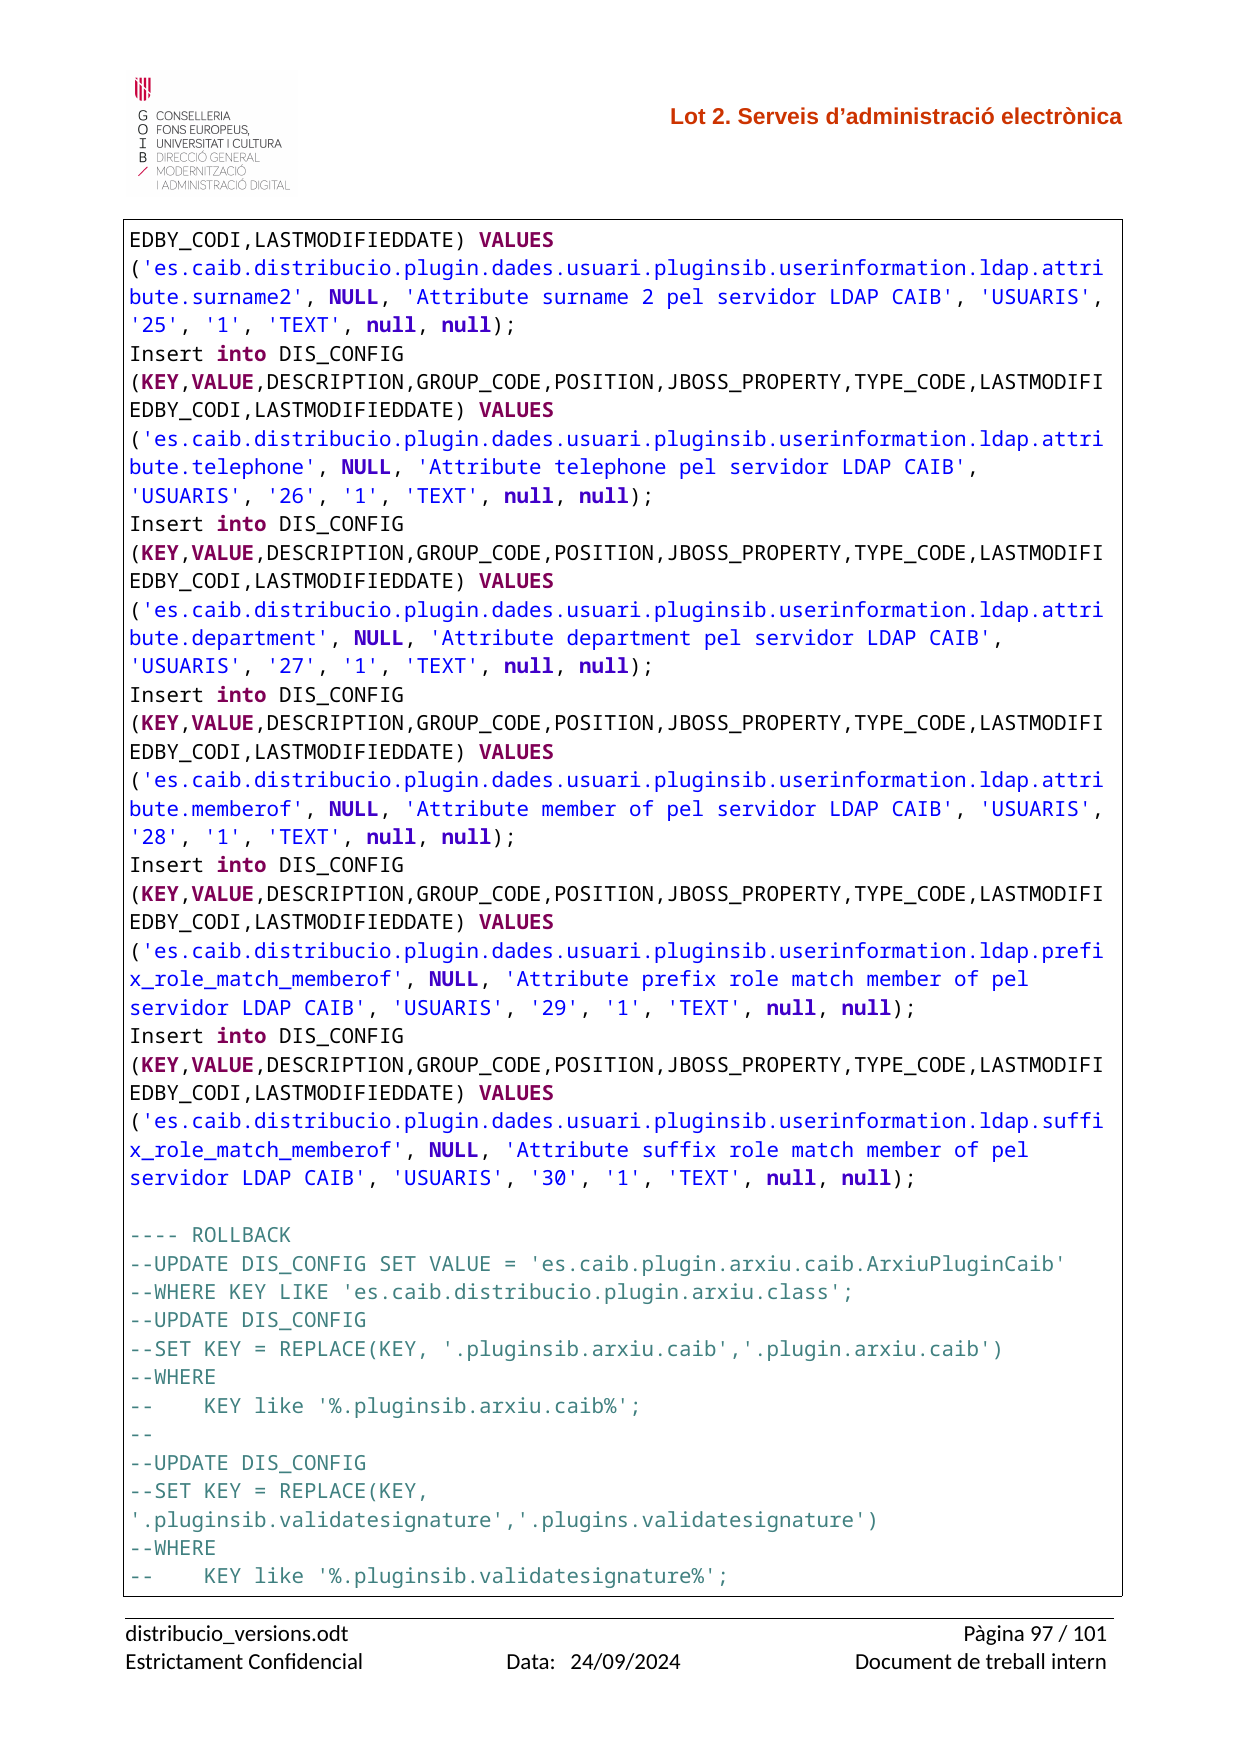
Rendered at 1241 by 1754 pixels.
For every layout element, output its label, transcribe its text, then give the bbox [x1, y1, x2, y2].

picture [126, 70, 299, 197]
table_header EDBY_CODI,LASTMODIFIEDDATE) VALUES ('es.caib.distribucio.plugin.dades.usuari.pluginsib.userinformation.ldap.attribute.surname2', NULL, 'Attribute surname 2 pel servidor LDAP CAIB', 'USUARIS', '25', '1', 'TEXT', null, null); Insert into DIS_CONFIG (KEY,VALUE,DESCRIPTION,GROUP_CODE,POSITION,JBOSS_PROPERTY,TYPE_CODE,LASTMODIFIEDBY_CODI,LASTMODIFIEDDATE) VALUES ('es.caib.distribucio.plugin.dades.usuari.pluginsib.userinformation.ldap.attribute.telephone', NULL, 'Attribute telephone pel servidor LDAP CAIB', 'USUARIS', '26', '1', 'TEXT', null, null); Insert into DIS_CONFIG (KEY,VALUE,DESCRIPTION,GROUP_CODE,POSITION,JBOSS_PROPERTY,TYPE_CODE,LASTMODIFIEDBY_CODI,LASTMODIFIEDDATE) VALUES ('es.caib.distribucio.plugin.dades.usuari.pluginsib.userinformation.ldap.attribute.department', NULL, 'Attribute department pel servidor LDAP CAIB', 'USUARIS', '27', '1', 'TEXT', null, null); Insert into DIS_CONFIG (KEY,VALUE,DESCRIPTION,GROUP_CODE,POSITION,JBOSS_PROPERTY,TYPE_CODE,LASTMODIFIEDBY_CODI,LASTMODIFIEDDATE) VALUES ('es.caib.distribucio.plugin.dades.usuari.pluginsib.userinformation.ldap.attribute.memberof', NULL, 'Attribute member of pel servidor LDAP CAIB', 'USUARIS', '28', '1', 'TEXT', null, null); Insert into DIS_CONFIG (KEY,VALUE,DESCRIPTION,GROUP_CODE,POSITION,JBOSS_PROPERTY,TYPE_CODE,LASTMODIFIEDBY_CODI,LASTMODIFIEDDATE) VALUES ('es.caib.distribucio.plugin.dades.usuari.pluginsib.userinformation.ldap.prefix_role_match_memberof', NULL, 'Attribute prefix role match member of pel servidor LDAP CAIB', 'USUARIS', '29', '1', 'TEXT', null, null); Insert into DIS_CONFIG (KEY,VALUE,DESCRIPTION,GROUP_CODE,POSITION,JBOSS_PROPERTY,TYPE_CODE,LASTMODIFIEDBY_CODI,LASTMODIFIEDDATE) VALUES ('es.caib.distribucio.plugin.dades.usuari.pluginsib.userinformation.ldap.suffix_role_match_memberof', NULL, 'Attribute suffix role match member of pel servidor LDAP CAIB', 'USUARIS', '30', '1', 'TEXT', null, null); ---- ROLLBACK --UPDATE DIS_CONFIG SET VALUE = 'es.caib.plugin.arxiu.caib.ArxiuPluginCaib' --WHERE KEY LIKE 'es.caib.distribucio.plugin.arxiu.class'; --UPDATE DIS_CONFIG --SET KEY = REPLACE(KEY, '.pluginsib.arxiu.caib','.plugin.arxiu.caib') --WHERE -- KEY like '%.pluginsib.arxiu.caib%'; -- --UPDATE DIS_CONFIG --SET KEY = REPLACE(KEY, '.pluginsib.validatesignature','.plugins.validatesignature') --WHERE -- KEY like '%.pluginsib.validatesignature%'; [124, 220, 1122, 1596]
